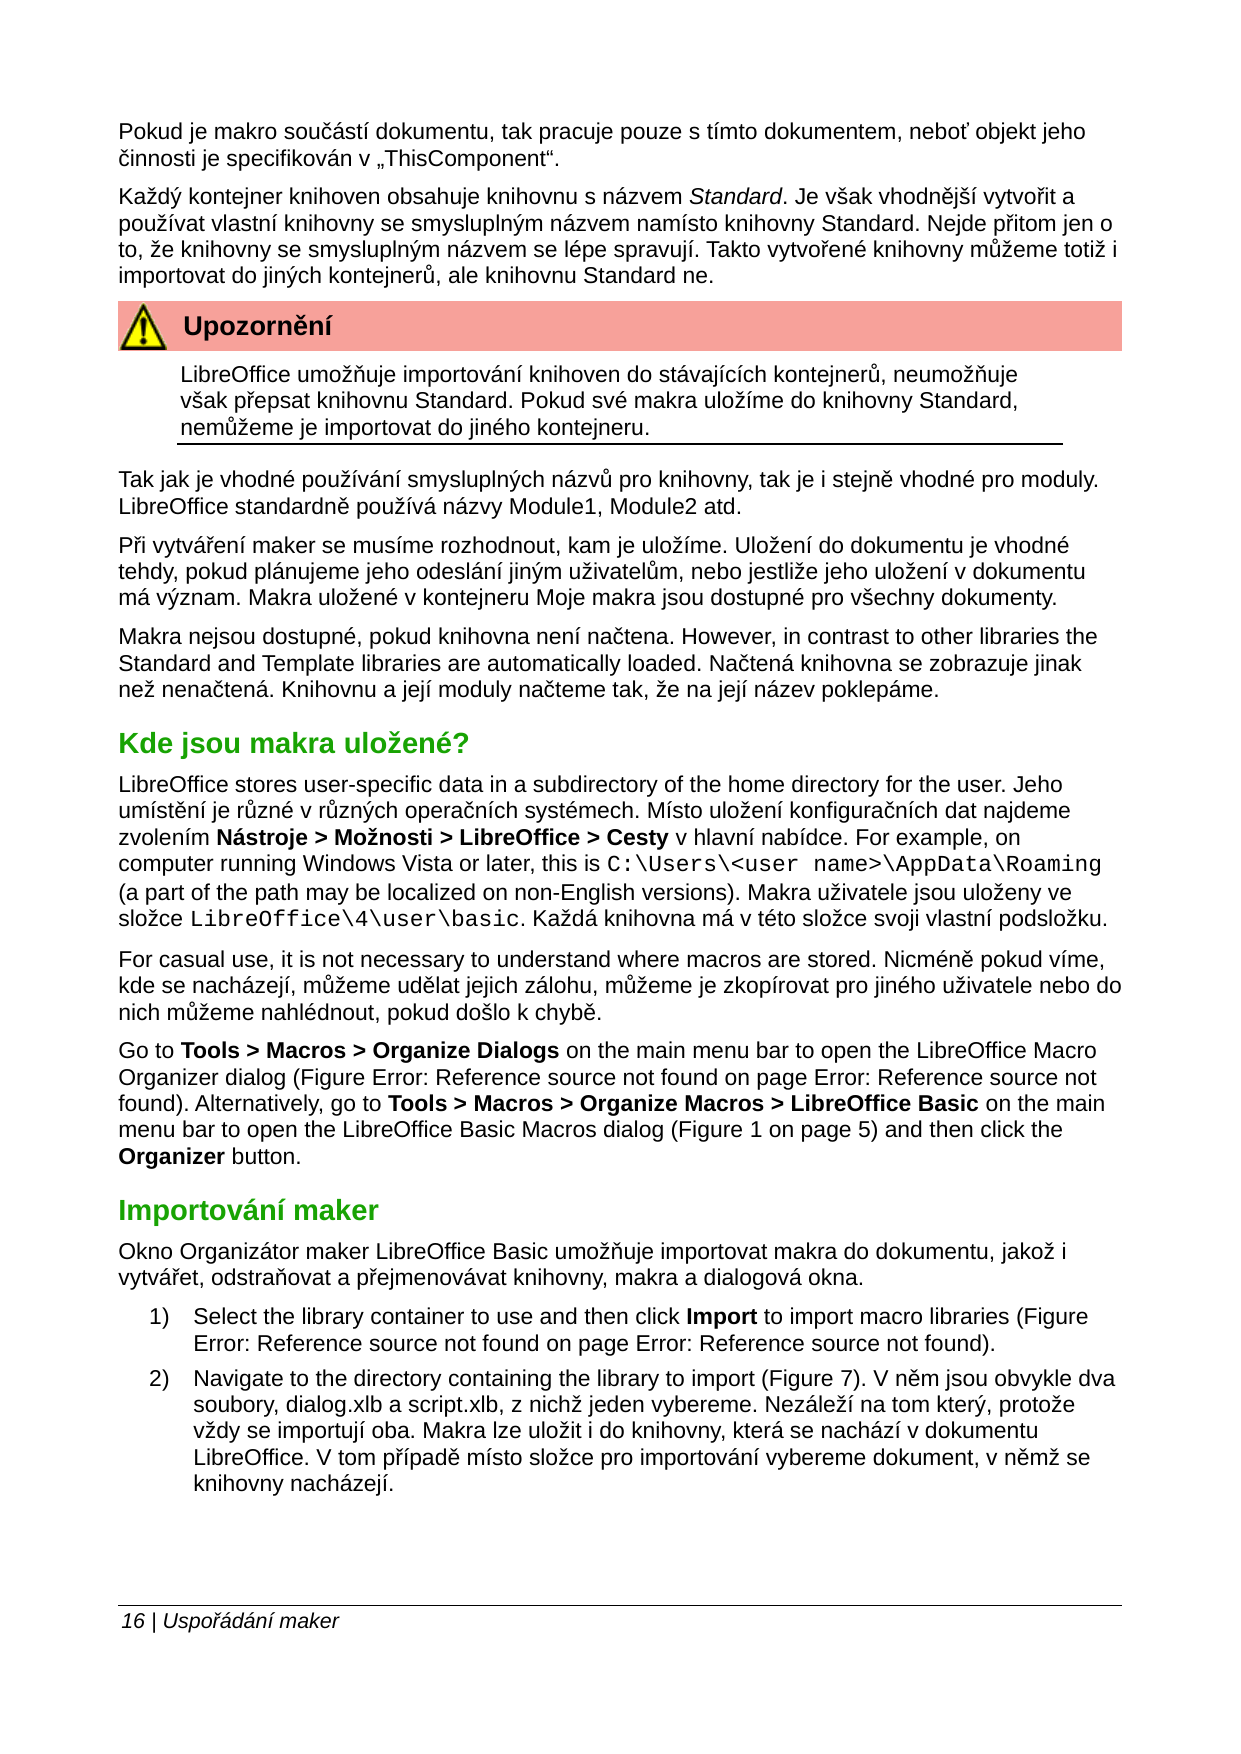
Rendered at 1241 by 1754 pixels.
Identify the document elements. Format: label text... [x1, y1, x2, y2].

subtitle Upozornění [118, 301, 1122, 351]
subtitle Importování maker [118, 1193, 1122, 1226]
text LibreOffice umožňuje importování knihoven do stávajících kontejnerů, neumožňuje však přepsat knihovnu Standard. Pokud své makra uložíme do knihovny Standard, nemůžeme je importovat do jiného kontejneru. [177, 358, 1063, 443]
text Go to Tools > Macros > Organize Dialogs on the main menu bar to open the LibreOffice Macro Organizer dialog (Figure Error: Reference source not found on page Error: Reference source not found). Alternatively, go to Tools > Macros > Organize Macros > LibreOffice Basic on the main menu bar to open the LibreOffice Basic Macros dialog (Figure 1 on page 5) and then click the Organizer button. [118, 1037, 1122, 1169]
list Select the library container to use and then click Import to import macro libraries (Figure Error: Reference source not found on page Error: Reference source not found). [169, 1303, 1122, 1356]
list Navigate to the directory containing the library to import (Figure 7). V něm jsou obvykle dva soubory, dialog.xlb a script.xlb, z nichž jeden vybereme. Nezáleží na tom který, protože vždy se importují oba. Makra lze uložit i do knihovny, která se nachází v dokumentu LibreOffice. V tom případě místo složce pro importování vybereme dokument, v němž se knihovny nacházejí. [169, 1365, 1122, 1497]
list Okno Organizátor maker LibreOffice Basic umožňuje importovat makra do dokumentu, jakož i vytvářet, odstraňovat a přejmenovávat knihovny, makra a dialogová okna. [118, 1238, 1122, 1291]
text Makra nejsou dostupné, pokud knihovna není načtena. However, in contrast to other libraries the Standard and Template libraries are automatically loaded. Načtená knihovna se zobrazuje jinak než nenačtená. Knihovnu a její moduly načteme tak, že na její název poklepáme. [118, 623, 1122, 702]
text Tak jak je vhodné používání smysluplných názvů pro knihovny, tak je i stejně vhodné pro moduly. LibreOffice standardně používá názvy Module1, Module2 atd. [118, 466, 1122, 519]
text For casual use, it is not necessary to understand where macros are stored. Nicméně pokud víme, kde se nacházejí, můžeme udělat jejich zálohu, můžeme je zkopírovat pro jiného uživatele nebo do nich můžeme nahlédnout, pokud došlo k chybě. [118, 946, 1122, 1025]
text Pokud je makro součástí dokumentu, tak pracuje pouze s tímto dokumentem, neboť objekt jeho činnosti je specifikován v „ThisComponent“. [118, 118, 1122, 171]
text LibreOffice stores user-specific data in a subdirectory of the home directory for the user. Jeho umístění je různé v různých operačních systémech. Místo uložení konfiguračních dat najdeme zvolením Nástroje > Možnosti > LibreOffice > Cesty v hlavní nabídce. For example, on computer running Windows Vista or later, this is C:\Users\<user name>\AppData\Roaming (a part of the path may be localized on non-English versions). Makra uživatele jsou uloženy ve složce LibreOffice\4\user\basic. Každá knihovna má v této složce svoji vlastní podsložku. [118, 771, 1122, 933]
picture [119, 302, 167, 350]
text Každý kontejner knihoven obsahuje knihovnu s názvem Standard. Je však vhodnější vytvořit a používat vlastní knihovny se smysluplným názvem namísto knihovny Standard. Nejde přitom jen o to, že knihovny se smysluplným názvem se lépe spravují. Takto vytvořené knihovny můžeme totiž i importovat do jiných kontejnerů, ale knihovnu Standard ne. [118, 183, 1122, 289]
subtitle Kde jsou makra uložené? [118, 726, 1122, 759]
text Při vytváření maker se musíme rozhodnout, kam je uložíme. Uložení do dokumentu je vhodné tehdy, pokud plánujeme jeho odeslání jiným uživatelům, nebo jestliže jeho uložení v dokumentu má význam. Makra uložené v kontejneru Moje makra jsou dostupné pro všechny dokumenty. [118, 532, 1122, 611]
